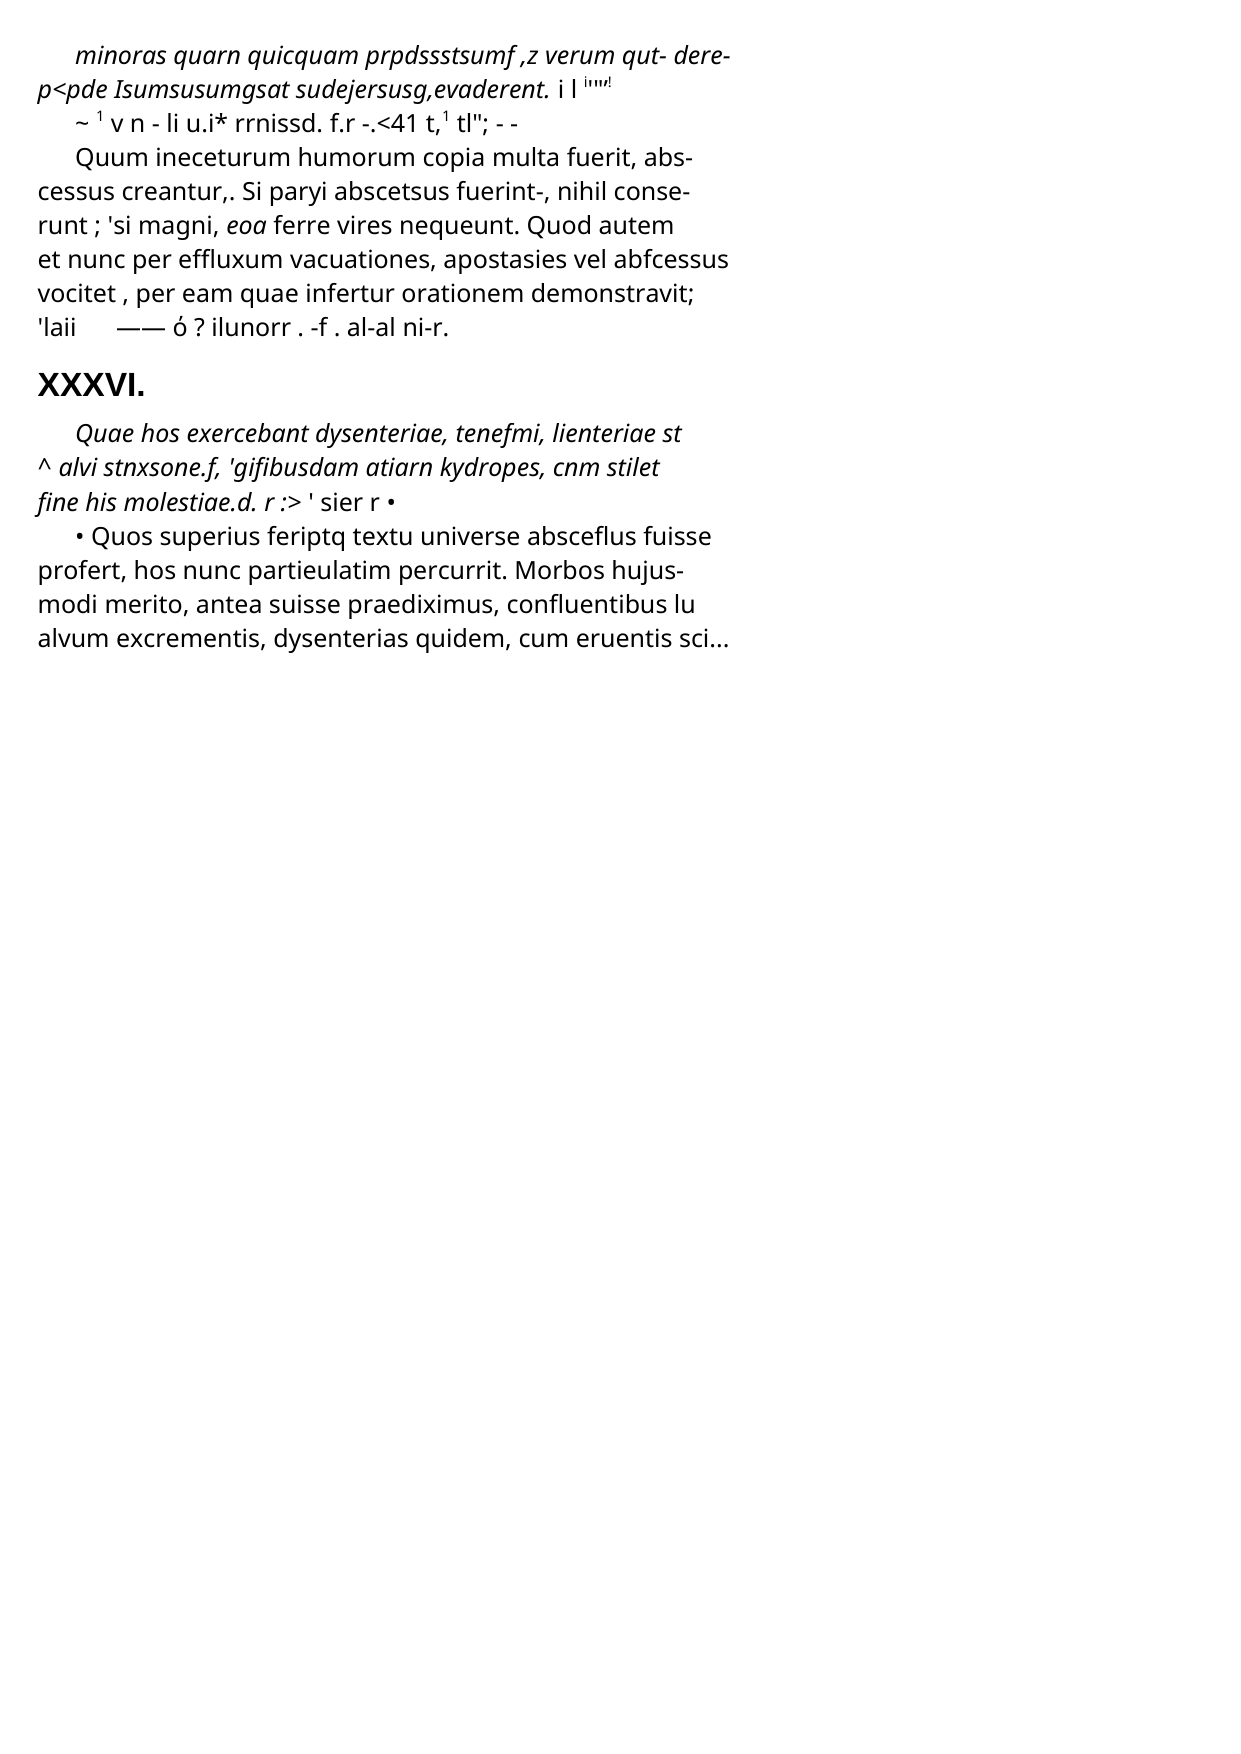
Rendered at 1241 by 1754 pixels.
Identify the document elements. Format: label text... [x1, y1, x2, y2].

text Quae hos exercebant dysenteriae, tenefmi, lienteriae st ^ alvi stnxsone.f, 'gifibusdam atiarn kydropes, cnm stilet fine his molestiae.d. r :> ' sier r • [37, 416, 1203, 518]
text minoras quarn quicquam prpdssstsumf ,z verum qut- dere- p<pde Isumsusumgsat sudejersusg,evaderent. i l i'"’! [37, 37, 1203, 106]
subtitle XXXVI. [37, 365, 1203, 403]
text ~ 1 v n - li u.i* rrnissd. f.r -.<41 t,1 tl"; - - [37, 106, 1203, 140]
text 'laii —— ό ? ilunorr . -f . al-al ni-r. [37, 310, 1203, 344]
text Quum ineceturum humorum copia multa fuerit, abs- cessus creantur,. Si paryi abscetsus fuerint-, nihil conse- runt ; 'si magni, eoa ferre vires nequeunt. Quod autem et nunc per effluxum vacuationes, apostasies vel abfcessus vocitet , per eam quae infertur orationem demonstravit; [37, 140, 1203, 310]
text • Quos superius feriptq textu universe absceflus fuisse profert, hos nunc partieulatim percurrit. Morbos hujus- modi merito, antea suisse praediximus, confluentibus lu alvum excrementis, dysenterias quidem, cum eruentis sci... [37, 518, 1203, 654]
